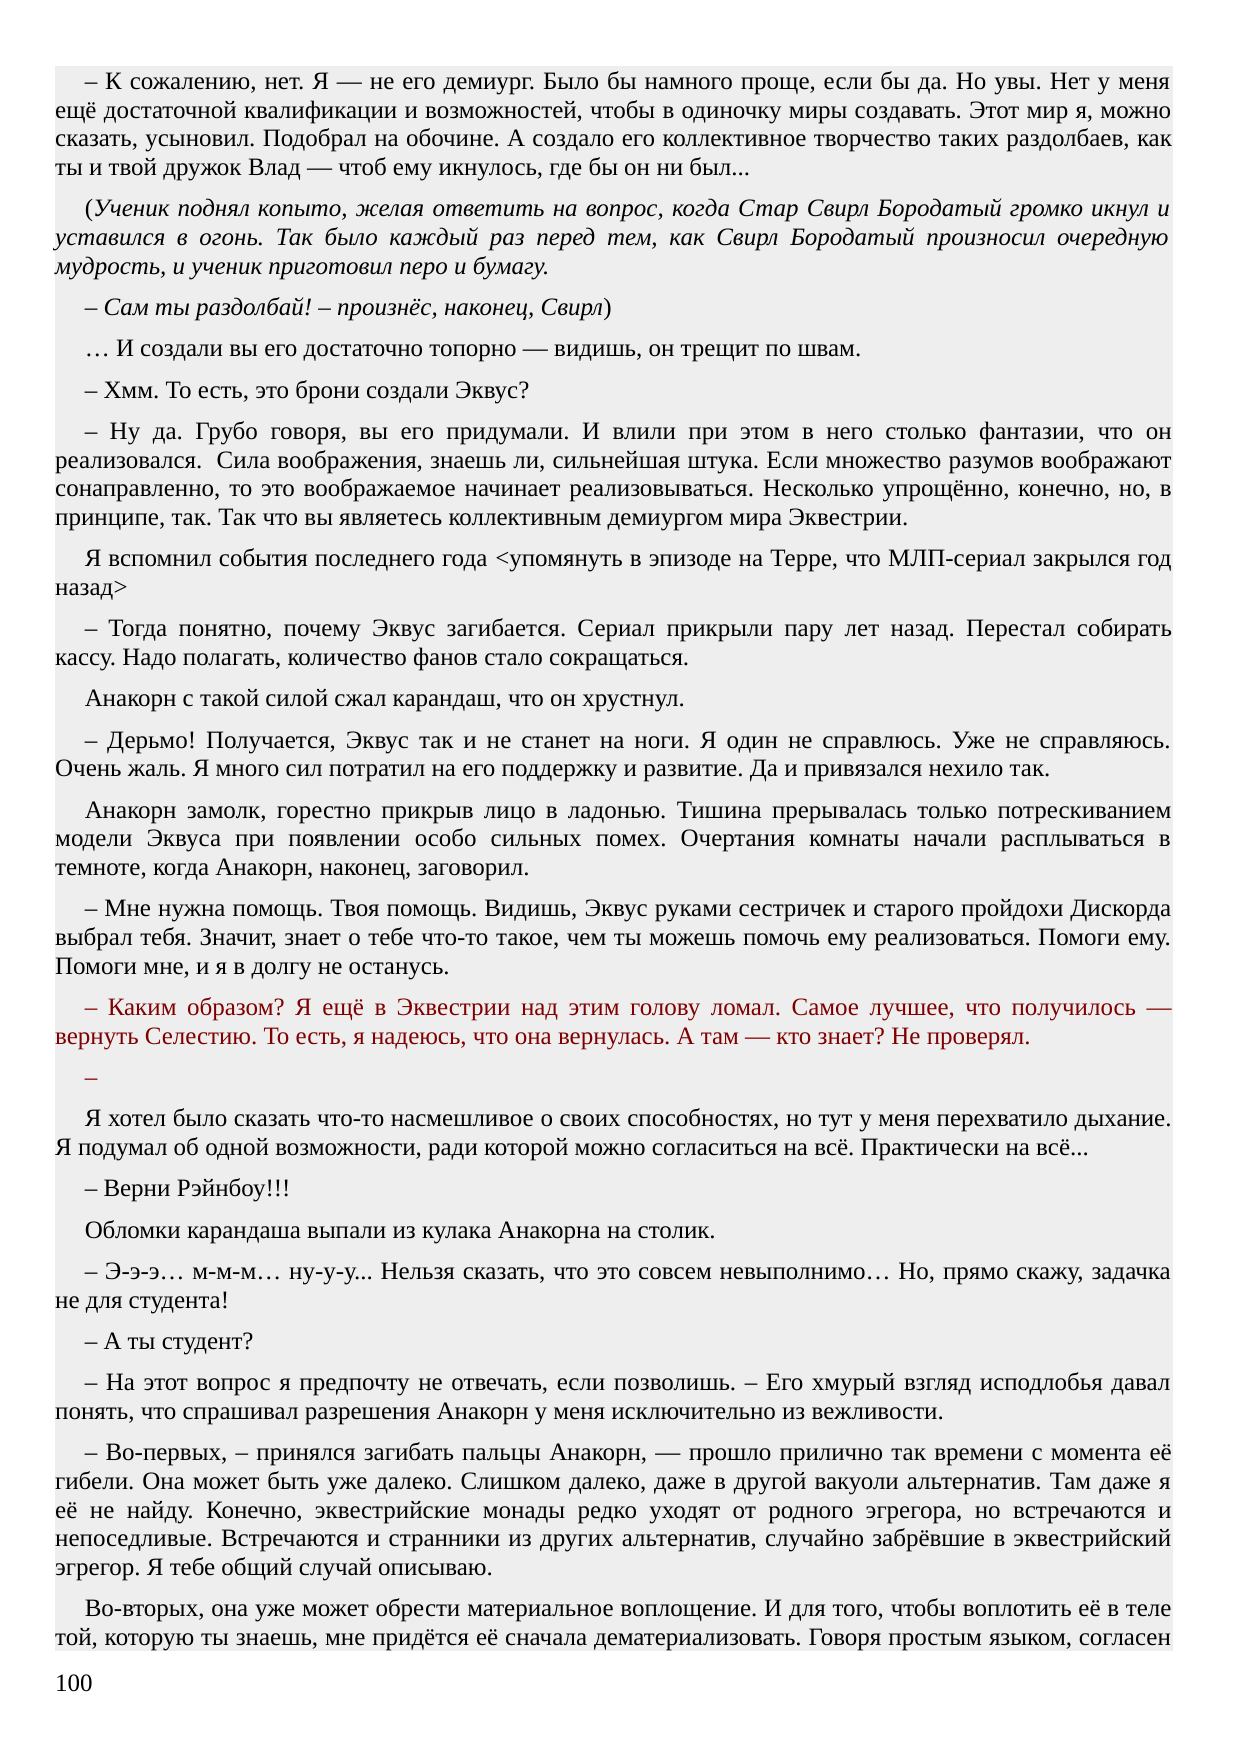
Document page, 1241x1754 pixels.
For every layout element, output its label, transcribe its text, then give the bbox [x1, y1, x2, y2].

text – Сам ты раздолбай! – произнёс, наконец, Свирл) [55, 292, 1173, 321]
text Я вспомнил события последнего года <упомянуть в эпизоде на Терре, что МЛП-сериал закрылся год назад> [55, 543, 1173, 601]
text Я хотел было сказать что-то насмешливое о своих способностях, но тут у меня перехватило дыхание. Я подумал об одной возможности, ради которой можно согласиться на всё. Практически на всё... [55, 1103, 1173, 1161]
text Обломки карандаша выпали из кулака Анакорна на столик. [55, 1215, 1173, 1243]
text Анакорн замолк, горестно прикрыв лицо в ладонью. Тишина прерывалась только потрескиванием модели Эквуса при появлении особо сильных помех. Очертания комнаты начали расплываться в темноте, когда Анакорн, наконец, заговорил. [55, 795, 1173, 881]
text – Тогда понятно, почему Эквус загибается. Сериал прикрыли пару лет назад. Перестал собирать кассу. Надо полагать, количество фанов стало сокращаться. [55, 613, 1173, 671]
text – Во-первых, – принялся загибать пальцы Анакорн, — прошло прилично так времени с момента её гибели. Она может быть уже далеко. Слишком далеко, даже в другой вакуоли альтернатив. Там даже я её не найду. Конечно, эквестрийские монады редко уходят от родного эгрегора, но встречаются и непоседливые. Встречаются и странники из других альтернатив, случайно забрёвшие в эквестрийский эгрегор. Я тебе общий случай описываю. [55, 1437, 1173, 1581]
text – Дерьмо! Получается, Эквус так и не станет на ноги. Я один не справлюсь. Уже не справляюсь. Очень жаль. Я много сил потратил на его поддержку и развитие. Да и привязался нехило так. [55, 725, 1173, 782]
text – На этот вопрос я предпочту не отвечать, если позволишь. – Его хмурый взгляд исподлобья давал понять, что спрашивал разрешения Анакорн у меня исключительно из вежливости. [55, 1367, 1173, 1425]
text – Ну да. Грубо говоря, вы его придумали. И влили при этом в него столько фантазии, что он реализовался. Сила воображения, знаешь ли, сильнейшая штука. Если множество разумов воображают сонаправленно, то это воображаемое начинает реализовываться. Несколько упрощённо, конечно, но, в принципе, так. Так что вы являетесь коллективным демиургом мира Эквестрии. [55, 416, 1173, 531]
text – Верни Рэйнбоу!!! [55, 1173, 1173, 1202]
text – Хмм. То есть, это брони создали Эквус? [55, 375, 1173, 403]
text – [55, 1062, 1173, 1091]
text Анакорн с такой силой сжал карандаш, что он хрустнул. [55, 683, 1173, 712]
text – К сожалению, нет. Я — не его демиург. Было бы намного проще, если бы да. Но увы. Нет у меня ещё достаточной квалификации и возможностей, чтобы в одиночку миры создавать. Этот мир я, можно сказать, усыновил. Подобрал на обочине. А создало его коллективное творчество таких раздолбаев, как ты и твой дружок Влад — чтоб ему икнулось, где бы он ни был... [55, 66, 1173, 181]
text – Э-э-э… м-м-м… ну-у-у... Нельзя сказать, что это совсем невыполнимо… Но, прямо скажу, задачка не для студента! [55, 1256, 1173, 1313]
text … И создали вы его достаточно топорно — видишь, он трещит по швам. [55, 333, 1173, 362]
text – Каким образом? Я ещё в Эквестрии над этим голову ломал. Самое лучшее, что получилось — вернуть Селестию. То есть, я надеюсь, что она вернулась. А там — кто знает? Не проверял. [55, 992, 1173, 1050]
text – А ты студент? [55, 1326, 1173, 1355]
text Во-вторых, она уже может обрести материальное воплощение. И для того, чтобы воплотить её в теле той, которую ты знаешь, мне придётся её сначала дематериализовать. Говоря простым языком, согласен [55, 1593, 1173, 1651]
text (Ученик поднял копыто, желая ответить на вопрос, когда Стар Свирл Бородатый громко икнул и уставился в огонь. Так было каждый раз перед тем, как Свирл Бородатый произносил очередную мудрость, и ученик приготовил перо и бумагу. [55, 193, 1173, 280]
text – Мне нужна помощь. Твоя помощь. Видишь, Эквус руками сестричек и старого пройдохи Дискорда выбрал тебя. Значит, знает о тебе что-то такое, чем ты можешь помочь ему реализоваться. Помоги ему. Помоги мне, и я в долгу не останусь. [55, 893, 1173, 980]
